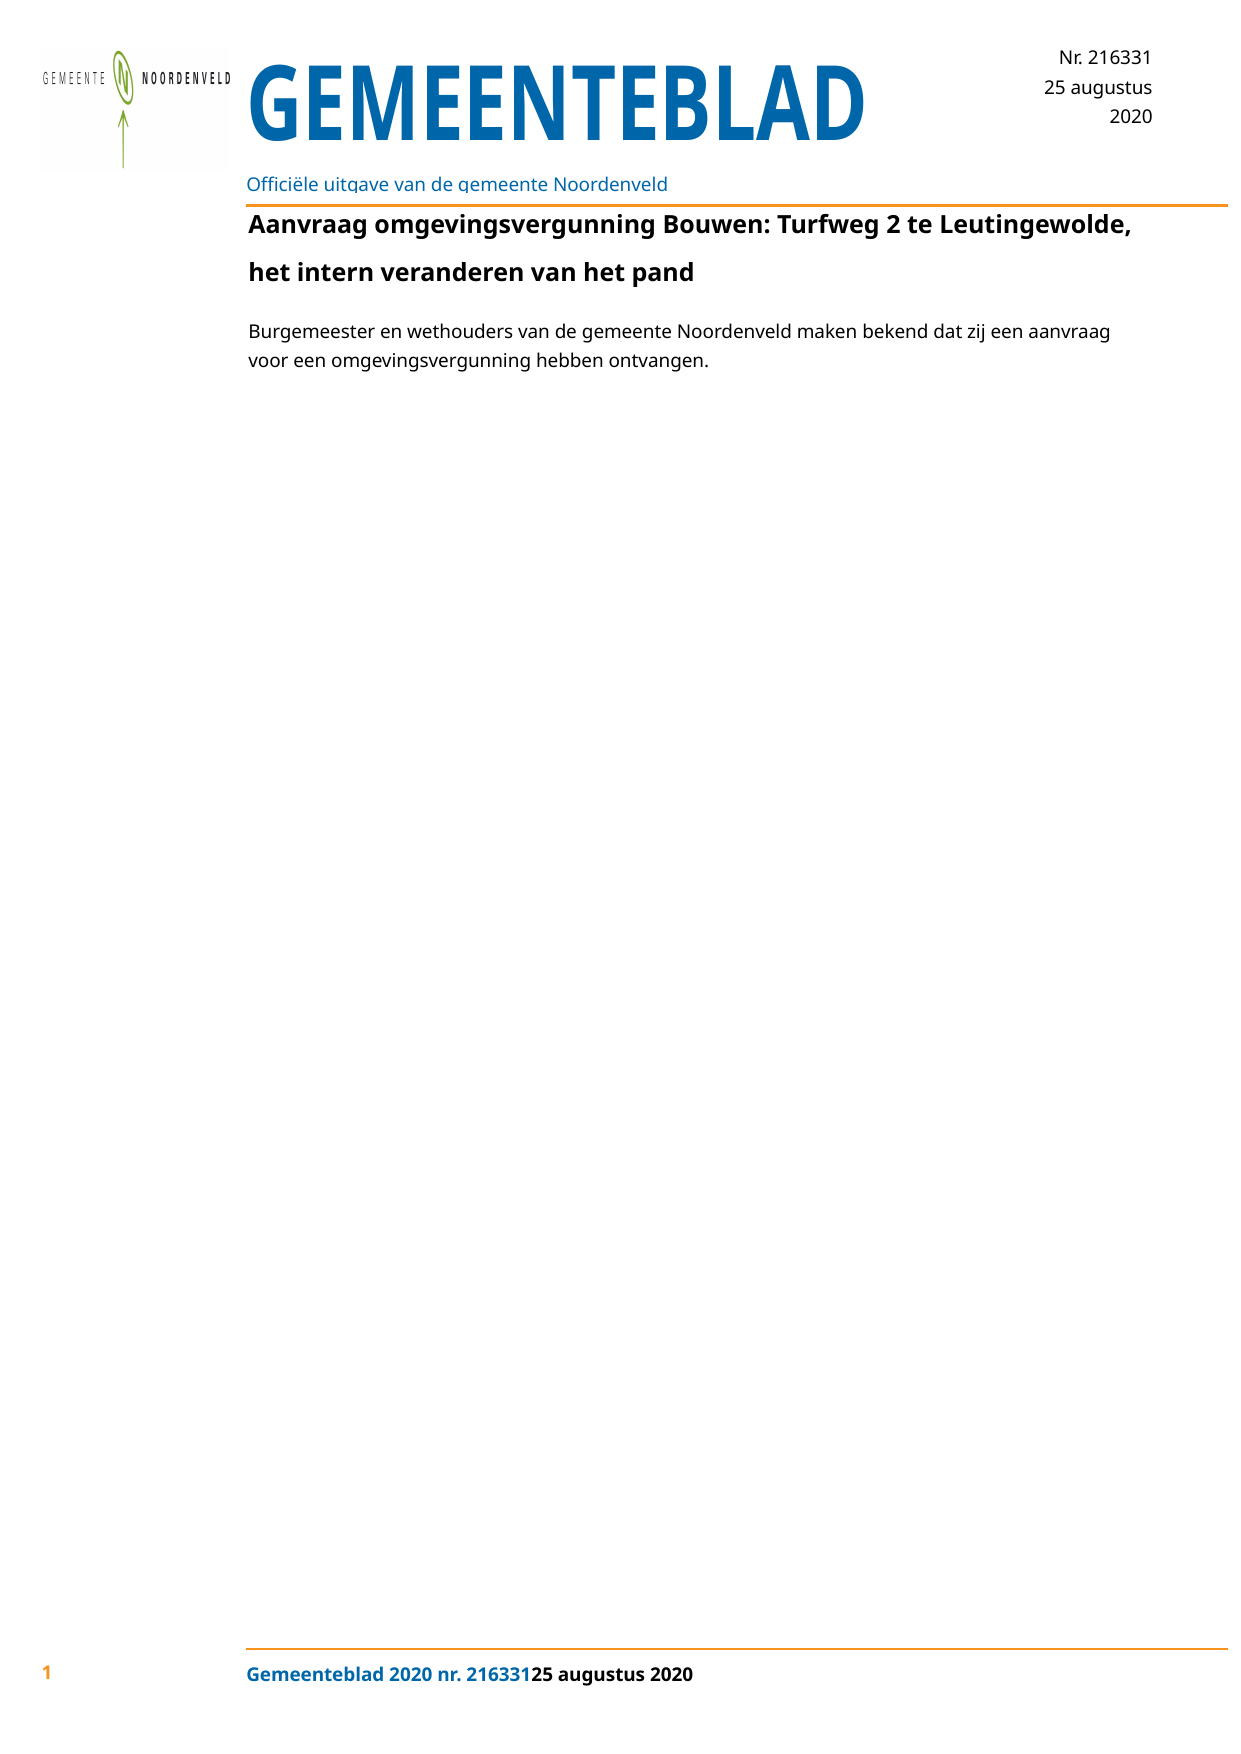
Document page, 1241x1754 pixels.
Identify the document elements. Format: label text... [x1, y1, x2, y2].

text Aanvraag omgevingsvergunning Bouwen: Turfweg 2 te Leutingewolde, het intern veranderen van het pand [248, 207, 1152, 288]
text Burgemeester en wethouders van de gemeente Noordenveld maken bekend dat zij een aanvraag voor een omgevingsvergunning hebben ontvangen. [248, 318, 1152, 373]
picture [41, 47, 231, 172]
